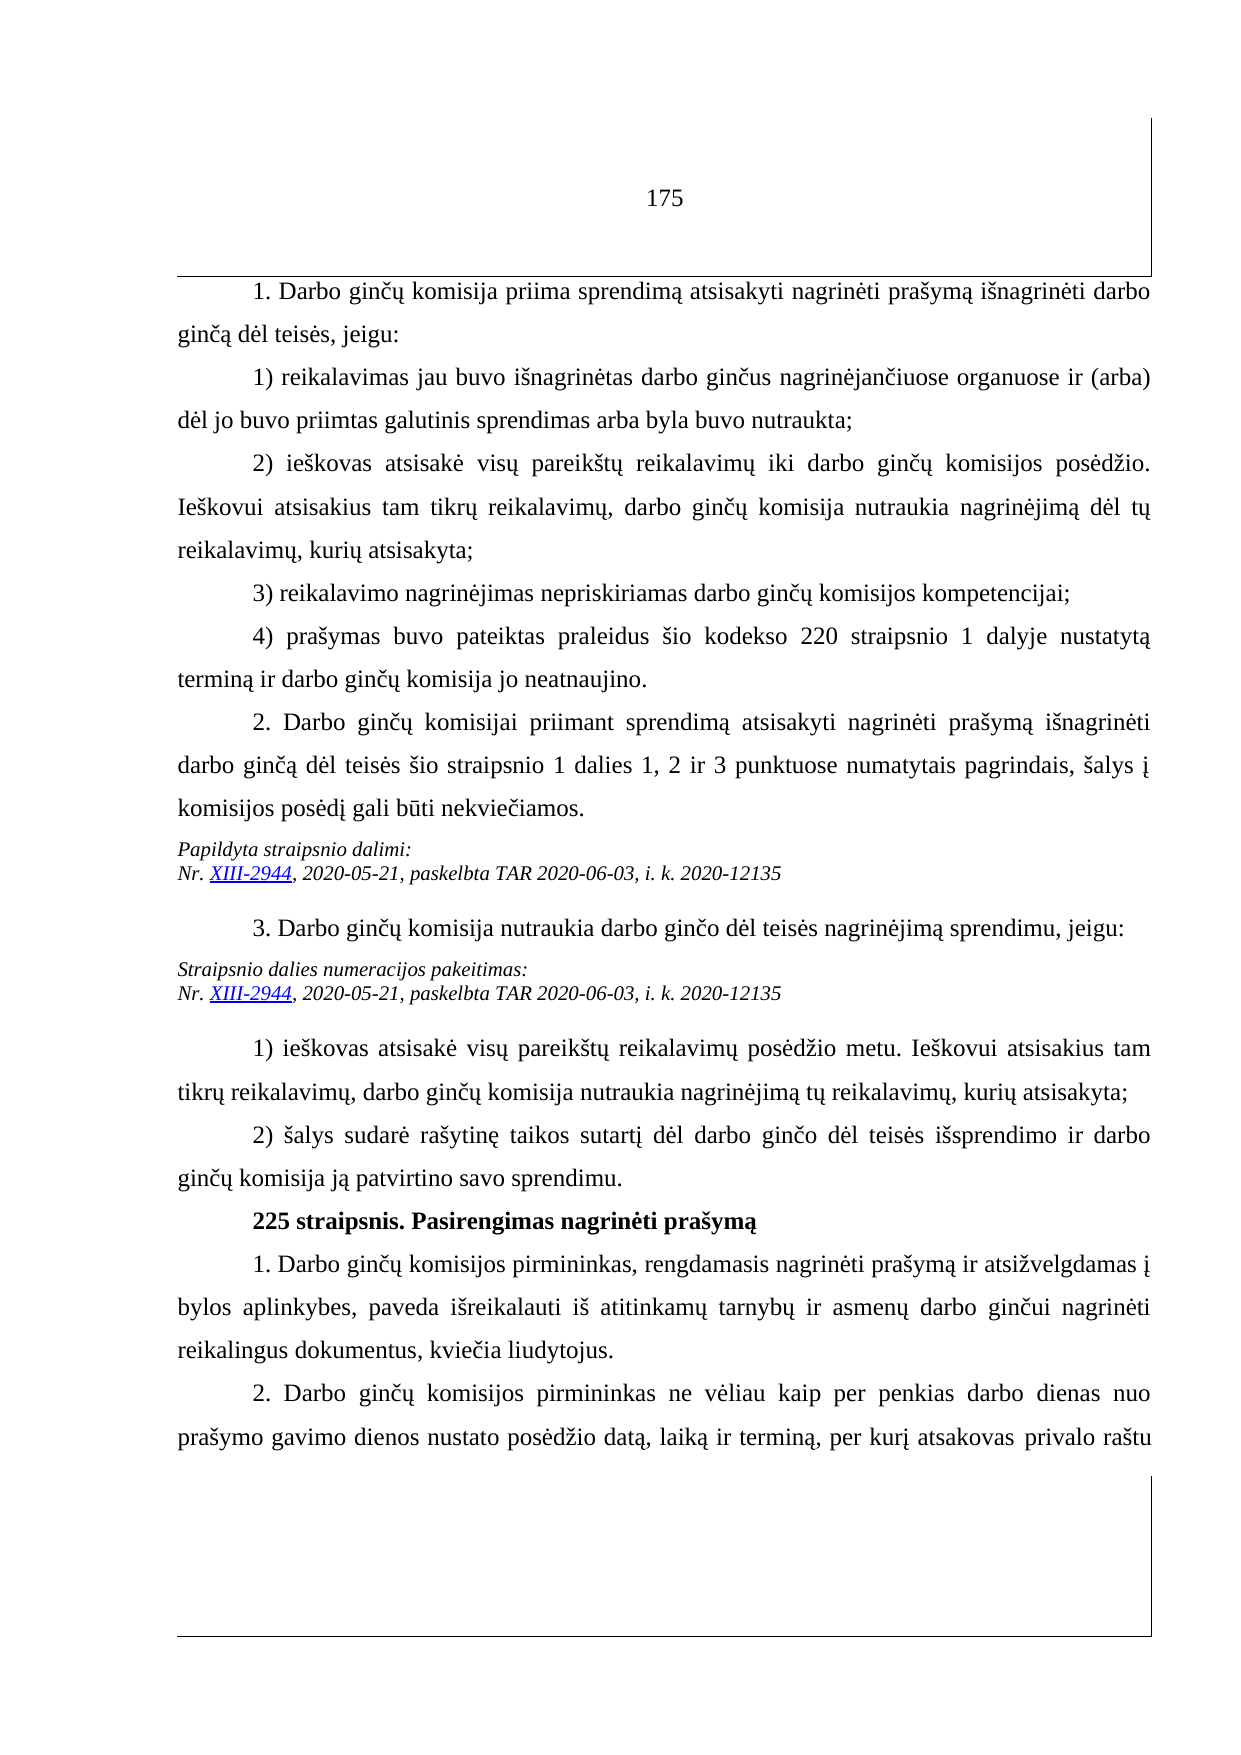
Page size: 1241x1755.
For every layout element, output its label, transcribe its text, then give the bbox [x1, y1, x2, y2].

text 1) reikalavimas jau buvo išnagrinėtas darbo ginčus nagrinėjančiuose organuose ir (arba) dėl jo buvo priimtas galutinis sprendimas arba byla buvo nutraukta; [177, 362, 1152, 434]
text Nr. XIII-2944, 2020-05-21, paskelbta TAR 2020-06-03, i. k. 2020-12135 [177, 861, 1152, 885]
text 1) ieškovas atsisakė visų pareikštų reikalavimų posėdžio metu. Ieškovui atsisakius tam tikrų reikalavimų, darbo ginčų komisija nutraukia nagrinėjimą tų reikalavimų, kurių atsisakyta; [177, 1033, 1152, 1105]
text 3) reikalavimo nagrinėjimas nepriskiriamas darbo ginčų komisijos kompetencijai; [177, 578, 1152, 607]
text Straipsnio dalies numeracijos pakeitimas: [177, 957, 1152, 981]
text 2) ieškovas atsisakė visų pareikštų reikalavimų iki darbo ginčų komisijos posėdžio. Ieškovui atsisakius tam tikrų reikalavimų, darbo ginčų komisija nutraukia nagrinėjimą dėl tų reikalavimų, kurių atsisakyta; [177, 448, 1152, 563]
text 2) šalys sudarė rašytinę taikos sutartį dėl darbo ginčo dėl teisės išsprendimo ir darbo ginčų komisija ją patvirtino savo sprendimu. [177, 1120, 1152, 1192]
text Nr. XIII-2944, 2020-05-21, paskelbta TAR 2020-06-03, i. k. 2020-12135 [177, 981, 1152, 1005]
text 4) prašymas buvo pateiktas praleidus šio kodekso 220 straipsnio 1 dalyje nustatytą terminą ir darbo ginčų komisija jo neatnaujino. [177, 621, 1152, 693]
text 2. Darbo ginčų komisijos pirmininkas ne vėliau kaip per penkias darbo dienas nuo prašymo gavimo dienos nustato posėdžio datą, laiką ir terminą, per kurį atsakovas privalo raštu [177, 1378, 1152, 1450]
text 3. Darbo ginčų komisija nutraukia darbo ginčo dėl teisės nagrinėjimą sprendimu, jeigu: [177, 913, 1152, 942]
text 1. Darbo ginčų komisija priima sprendimą atsisakyti nagrinėti prašymą išnagrinėti darbo ginčą dėl teisės, jeigu: [177, 276, 1152, 348]
text 1. Darbo ginčų komisijos pirmininkas, rengdamasis nagrinėti prašymą ir atsižvelgdamas į bylos aplinkybes, paveda išreikalauti iš atitinkamų tarnybų ir asmenų darbo ginčui nagrinėti reikalingus dokumentus, kviečia liudytojus. [177, 1249, 1152, 1364]
subtitle 225 straipsnis. Pasirengimas nagrinėti prašymą [177, 1206, 1152, 1235]
text Papildyta straipsnio dalimi: [177, 837, 1152, 861]
text 2. Darbo ginčų komisijai priimant sprendimą atsisakyti nagrinėti prašymą išnagrinėti darbo ginčą dėl teisės šio straipsnio 1 dalies 1, 2 ir 3 punktuose numatytais pagrindais, šalys į komisijos posėdį gali būti nekviečiamos. [177, 707, 1152, 822]
